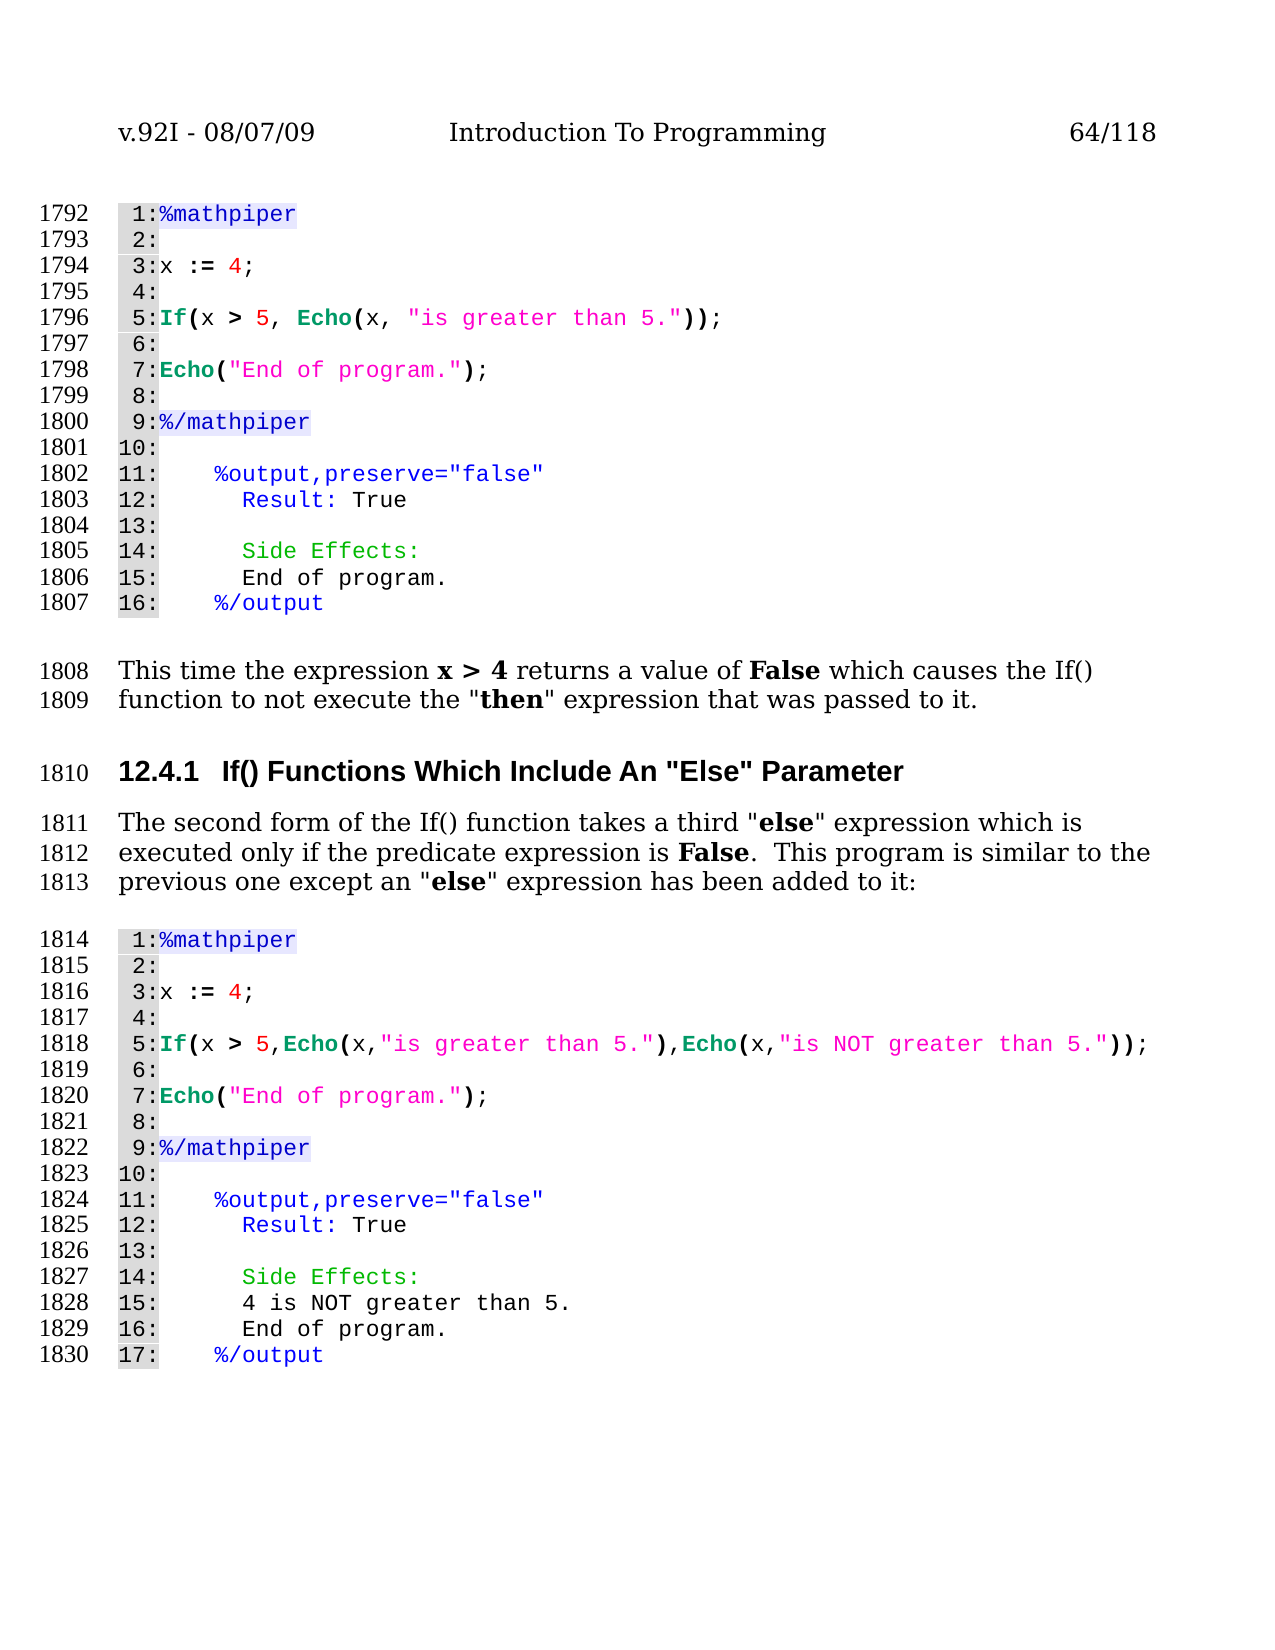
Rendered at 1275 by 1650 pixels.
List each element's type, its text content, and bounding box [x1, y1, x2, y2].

text 1:%mathpiper [118, 203, 1157, 229]
text 8: [118, 1110, 1157, 1136]
text 9:%/mathpiper [118, 1136, 1157, 1162]
text 7:Echo("End of program."); [118, 1084, 1157, 1110]
text 9:%/mathpiper [118, 410, 1157, 436]
text 4: [118, 1006, 1157, 1032]
text 11: %output,preserve="false" [118, 462, 1157, 488]
text 5:If(x > 5, Echo(x, "is greater than 5.")); [118, 306, 1157, 332]
text 1:%mathpiper [118, 928, 1157, 954]
text 10: [118, 1162, 1157, 1188]
text 17: %/output [118, 1343, 1157, 1369]
text This time the expression x > 4 returns a value of False which causes the If() function to not execute the "then" expression that was passed to it. [118, 656, 1157, 715]
text 8: [118, 384, 1157, 410]
text 2: [118, 954, 1157, 980]
text 15: End of program. [118, 566, 1157, 592]
text 4: [118, 281, 1157, 306]
text The second form of the If() function takes a third "else" expression which is executed only if the predicate expression is False. This program is similar to the previous one except an "else" expression has been added to it: [118, 808, 1157, 897]
text 3:x := 4; [118, 254, 1157, 281]
text 13: [118, 514, 1157, 540]
text 7:Echo("End of program."); [118, 358, 1157, 384]
text 15: 4 is NOT greater than 5. [118, 1292, 1157, 1318]
text 11: %output,preserve="false" [118, 1188, 1157, 1214]
text 6: [118, 332, 1157, 358]
text 14: Side Effects: [118, 540, 1157, 566]
text 2: [118, 229, 1157, 254]
text 16: %/output [118, 592, 1157, 618]
text 5:If(x > 5,Echo(x,"is greater than 5."),Echo(x,"is NOT greater than 5.")); [118, 1032, 1157, 1058]
text 12: Result: True [118, 488, 1157, 514]
text 16: End of program. [118, 1318, 1157, 1343]
text 10: [118, 436, 1157, 462]
text 13: [118, 1240, 1157, 1266]
subtitle If() Functions Which Include An "Else" Parameter [118, 754, 1157, 787]
text 14: Side Effects: [118, 1266, 1157, 1292]
text 12: Result: True [118, 1214, 1157, 1240]
text 6: [118, 1058, 1157, 1084]
text 3:x := 4; [118, 980, 1157, 1006]
